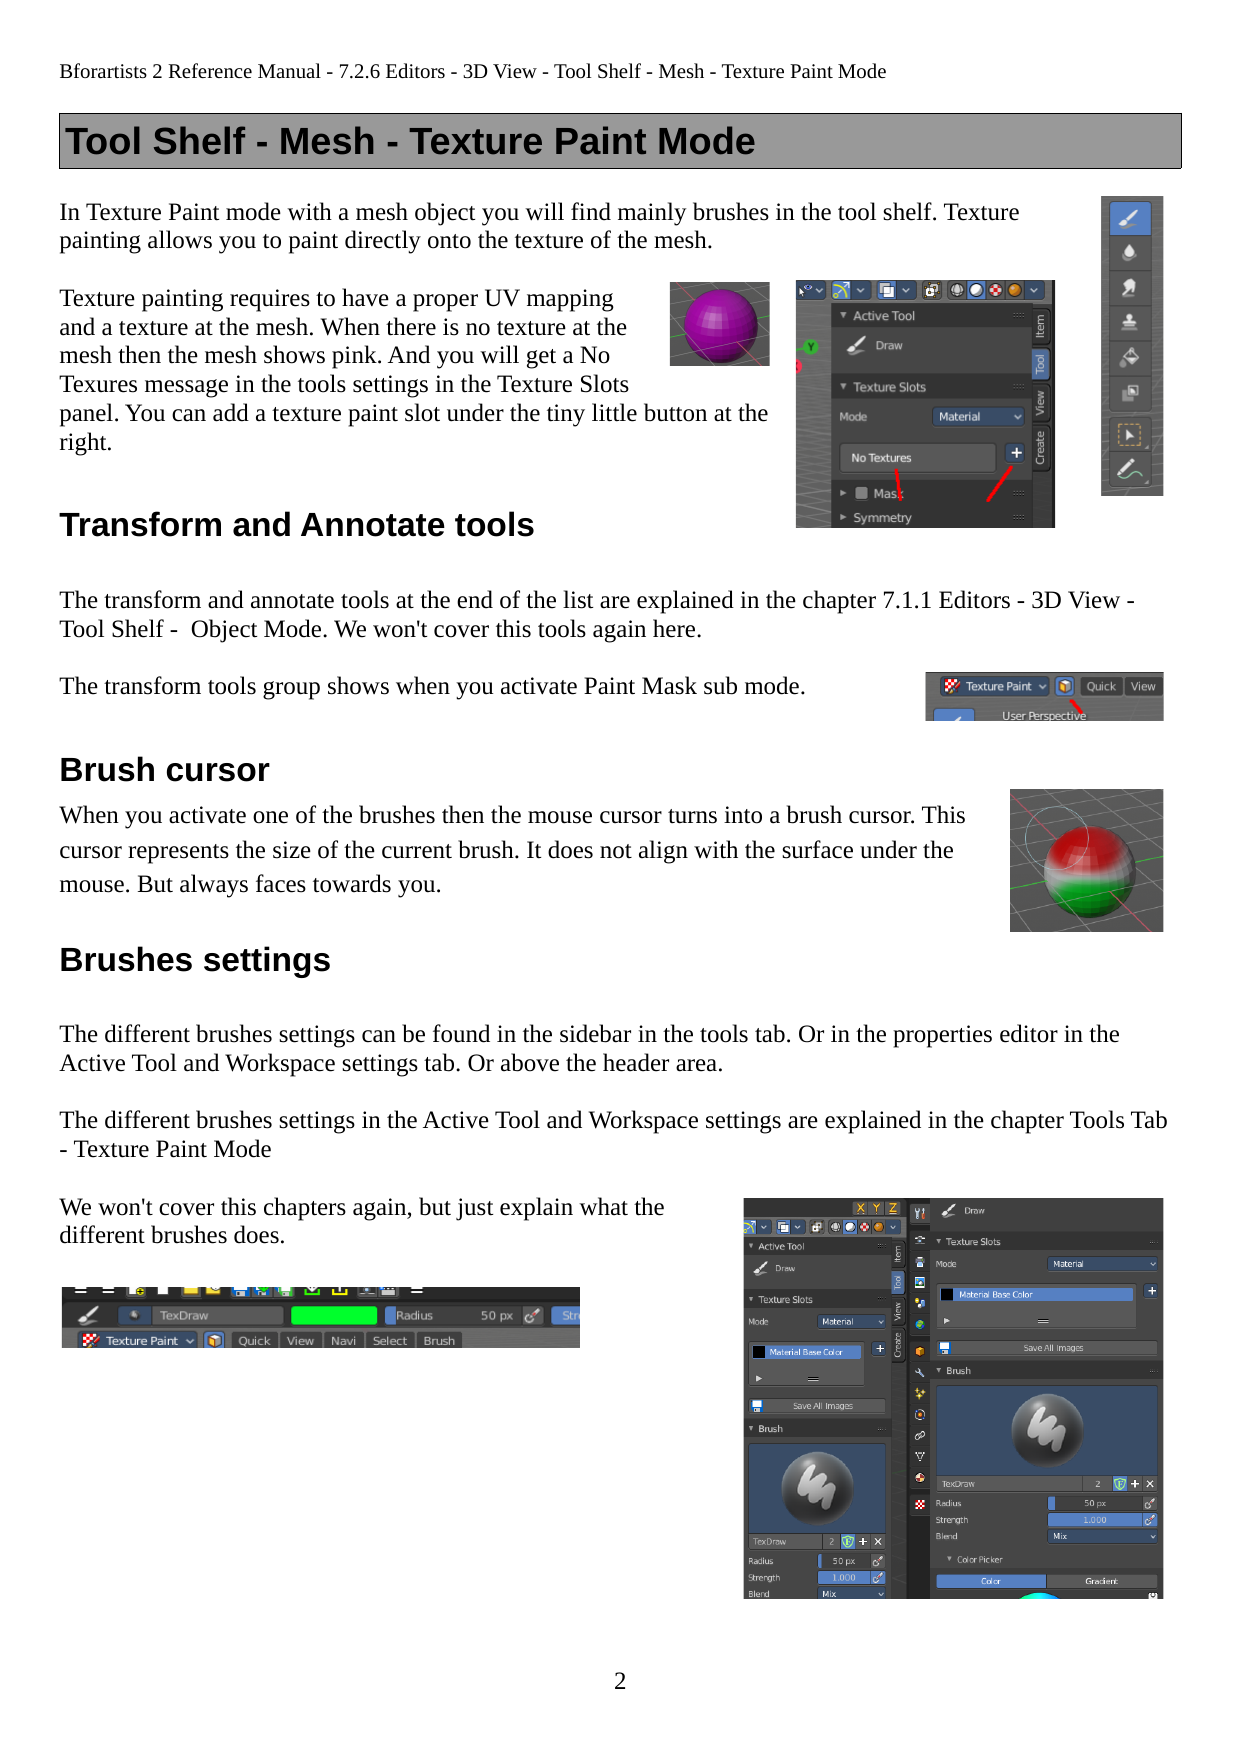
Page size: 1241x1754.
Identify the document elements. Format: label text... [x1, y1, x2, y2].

text The transform tools group shows when you activate Paint Mask sub mode. [59, 642, 1181, 700]
text When you activate one of the brushes then the mouse cursor turns into a brush cursor. This cursor represents the size of the current brush. It does not align with the surface under the mouse. But always faces towards you. [59, 801, 1010, 898]
table_header Tool Shelf - Mesh - Texture Paint Mode [60, 114, 1181, 168]
picture [669, 282, 770, 366]
text [1055, 283, 1101, 455]
text The different brushes settings can be found in the sidebar in the tools tab. Or in the properties editor in the Active Tool and Workspace settings tab. Or above the header area. [59, 1019, 1181, 1077]
subtitle Brush cursor [59, 749, 1181, 788]
text We won't cover this chapters again, but just explain what the different brushes does. [59, 1192, 1181, 1249]
text The transform and annotate tools at the end of the list are explained in the chapter 7.1.1 Editors - 3D View - Tool Shelf - Object Mode. We won't cover this tools again here. [59, 585, 1181, 642]
picture [925, 672, 1164, 721]
picture [1101, 196, 1164, 496]
text Texture painting requires to have a proper UV mapping and a texture at the mesh. When there is no texture at the mesh then the mesh shows pink. And you will get a No Texures message in the tools settings in the Texture Slots panel. You can add a texture paint slot under the tiny little button at the right. [59, 283, 795, 455]
subtitle Brushes settings [59, 939, 1181, 978]
picture [61, 1287, 580, 1348]
subtitle Transform and Annotate tools [59, 505, 1181, 544]
text The different brushes settings in the Active Tool and Workspace settings are explained in the chapter Tools Tab - Texture Paint Mode [59, 1106, 1181, 1163]
picture [1010, 789, 1164, 932]
picture [743, 1198, 1164, 1599]
picture [795, 280, 1055, 528]
text In Texture Paint mode with a mesh object you will find mainly brushes in the tool shelf. Texture painting allows you to paint directly onto the texture of the mesh. [59, 197, 1101, 254]
